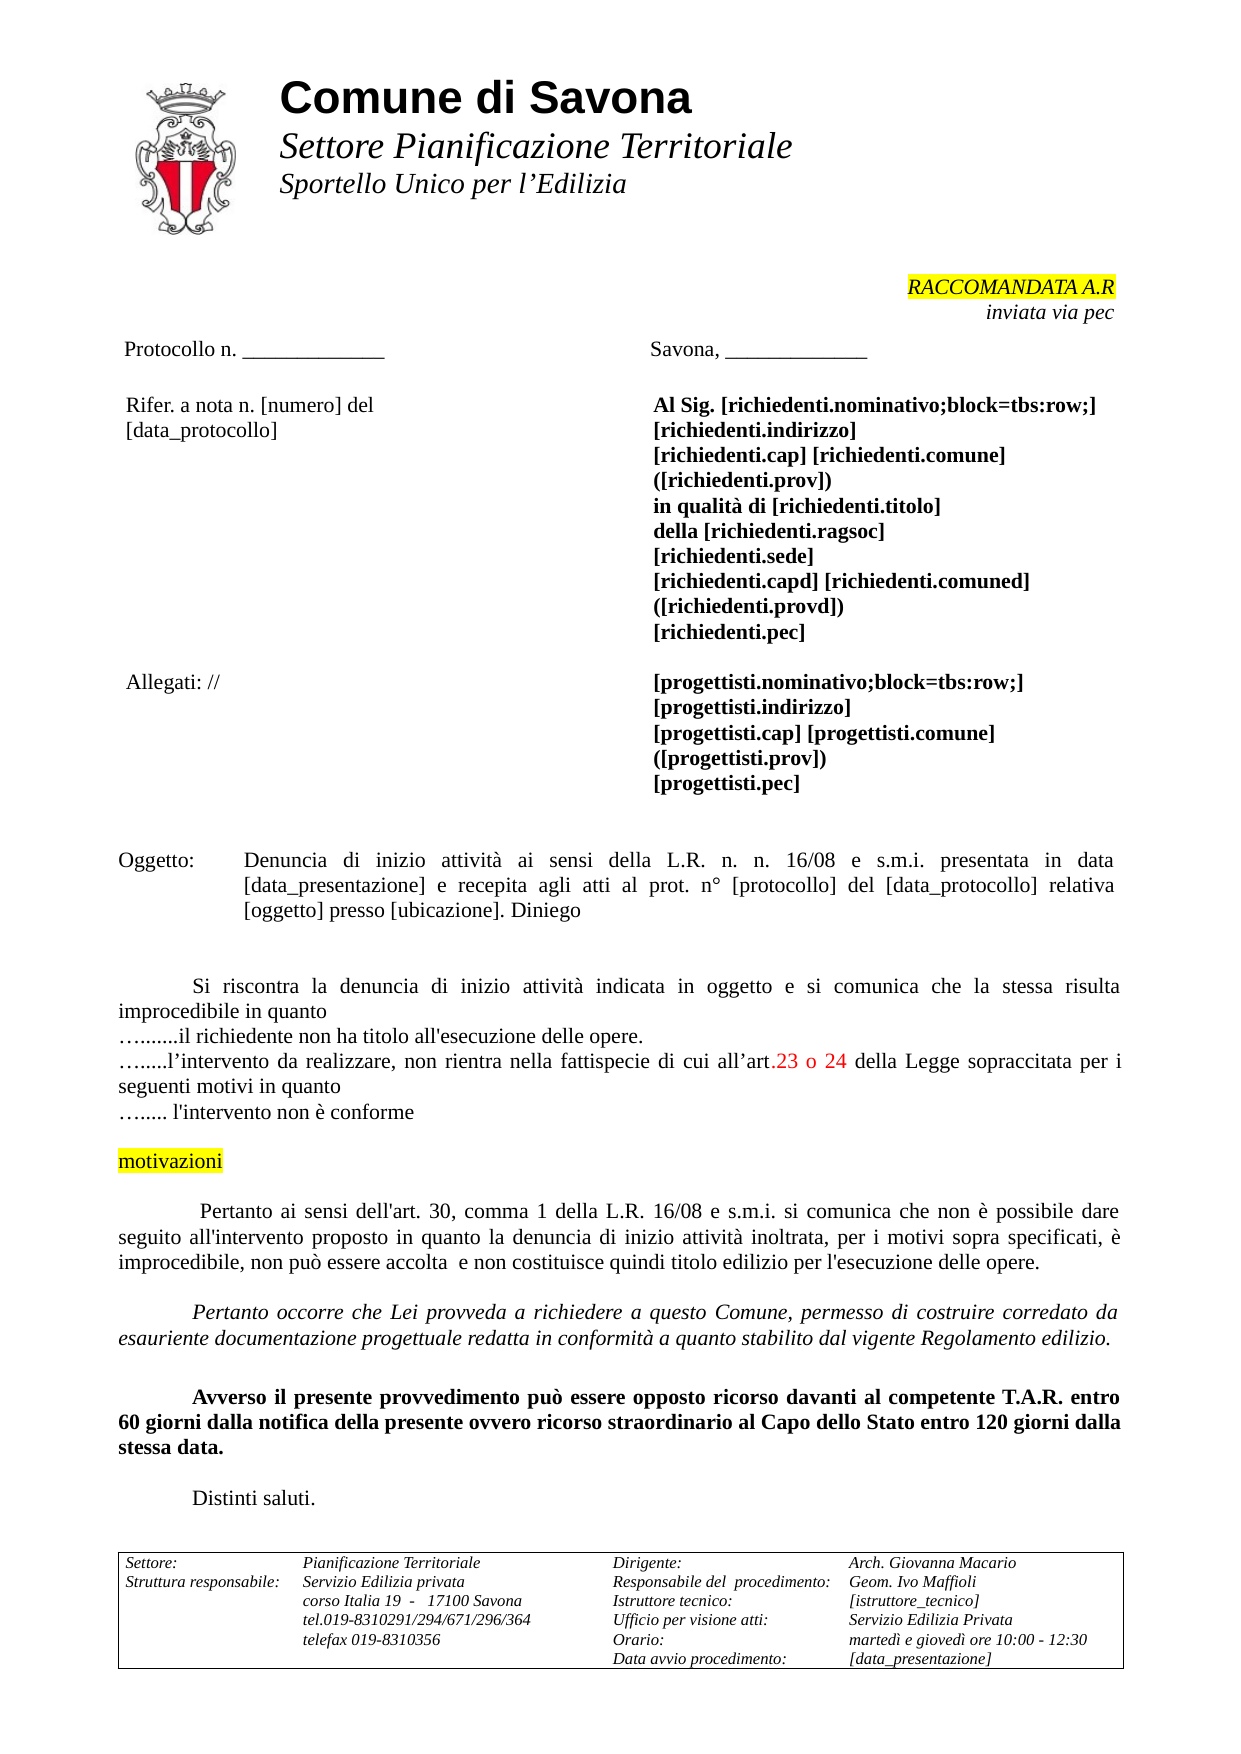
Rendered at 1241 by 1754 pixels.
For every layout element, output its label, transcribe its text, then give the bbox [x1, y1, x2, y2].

text …..... l'intervento non è conforme [118, 1099, 1122, 1124]
text ….....l’intervento da realizzare, non rientra nella fattispecie di cui all’art.23 o 24 della Legge sopraccitata per i seguenti motivi in quanto [118, 1048, 1122, 1099]
text Si riscontra la denuncia di inizio attività indicata in oggetto e si comunica che la stessa risulta improcedibile in quanto [118, 973, 1122, 1023]
table_header Denuncia di inizio attività ai sensi della L.R. n. n. 16/08 e s.m.i. presentata in data [data_presentazione] e recepita agli atti al prot. n° [protocollo] del [data_protocollo] relativa [oggetto] presso [ubicazione]. Diniego [236, 847, 1123, 922]
text Pertanto ai sensi dell'art. 30, comma 1 della L.R. 16/08 e s.m.i. si comunica che non è possibile dare seguito all'intervento proposto in quanto la denuncia di inizio attività inoltrata, per i motivi sopra specificati, è improcedibile, non può essere accolta e non costituisce quindi titolo edilizio per l'esecuzione delle opere. [118, 1198, 1122, 1274]
text Pertanto occorre che Lei provveda a richiedere a questo Comune, permesso di costruire corredato da esauriente documentazione progettuale redatta in conformità a quanto stabilito dal vigente Regolamento edilizio. [118, 1299, 1122, 1350]
table_header [451, 392, 646, 669]
table_cell Protocollo n. _____________ [118, 330, 644, 367]
table_cell [progettisti.nominativo;block=tbs:row;] [progettisti.indirizzo] [progettisti.cap] [progettisti.comune] ([progettisti.prov]) [progettisti.pec] [646, 669, 1119, 821]
text motivazioni [118, 1148, 1122, 1173]
table_header [118, 268, 644, 330]
table_header Rifer. a nota n. [numero] del [data_protocollo] [118, 392, 451, 669]
table_cell Allegati: // [118, 669, 451, 821]
text Distinti saluti. [156, 1484, 1122, 1510]
text ….......il richiedente non ha titolo all'esecuzione delle opere. [118, 1023, 1122, 1048]
text Avverso il presente provvedimento può essere opposto ricorso davanti al competente T.A.R. entro 60 giorni dalla notifica della presente ovvero ricorso straordinario al Capo dello Stato entro 120 giorni dalla stessa data. [118, 1384, 1122, 1459]
picture [135, 83, 236, 235]
table_header Al Sig. [richiedenti.nominativo;block=tbs:row;] [richiedenti.indirizzo] [richiedenti.cap] [richiedenti.comune] ([richiedenti.prov]) in qualità di [richiedenti.titolo] della [richiedenti.ragsoc] [richiedenti.sede] [richiedenti.capd] [richiedenti.comuned] ([richiedenti.provd]) [richiedenti.pec] [646, 392, 1119, 669]
table_cell [451, 669, 646, 821]
table_cell Savona, _____________ [644, 330, 1122, 367]
table_header RACCOMANDATA A.R inviata via pec [644, 268, 1122, 330]
table_header Oggetto: [111, 847, 236, 922]
